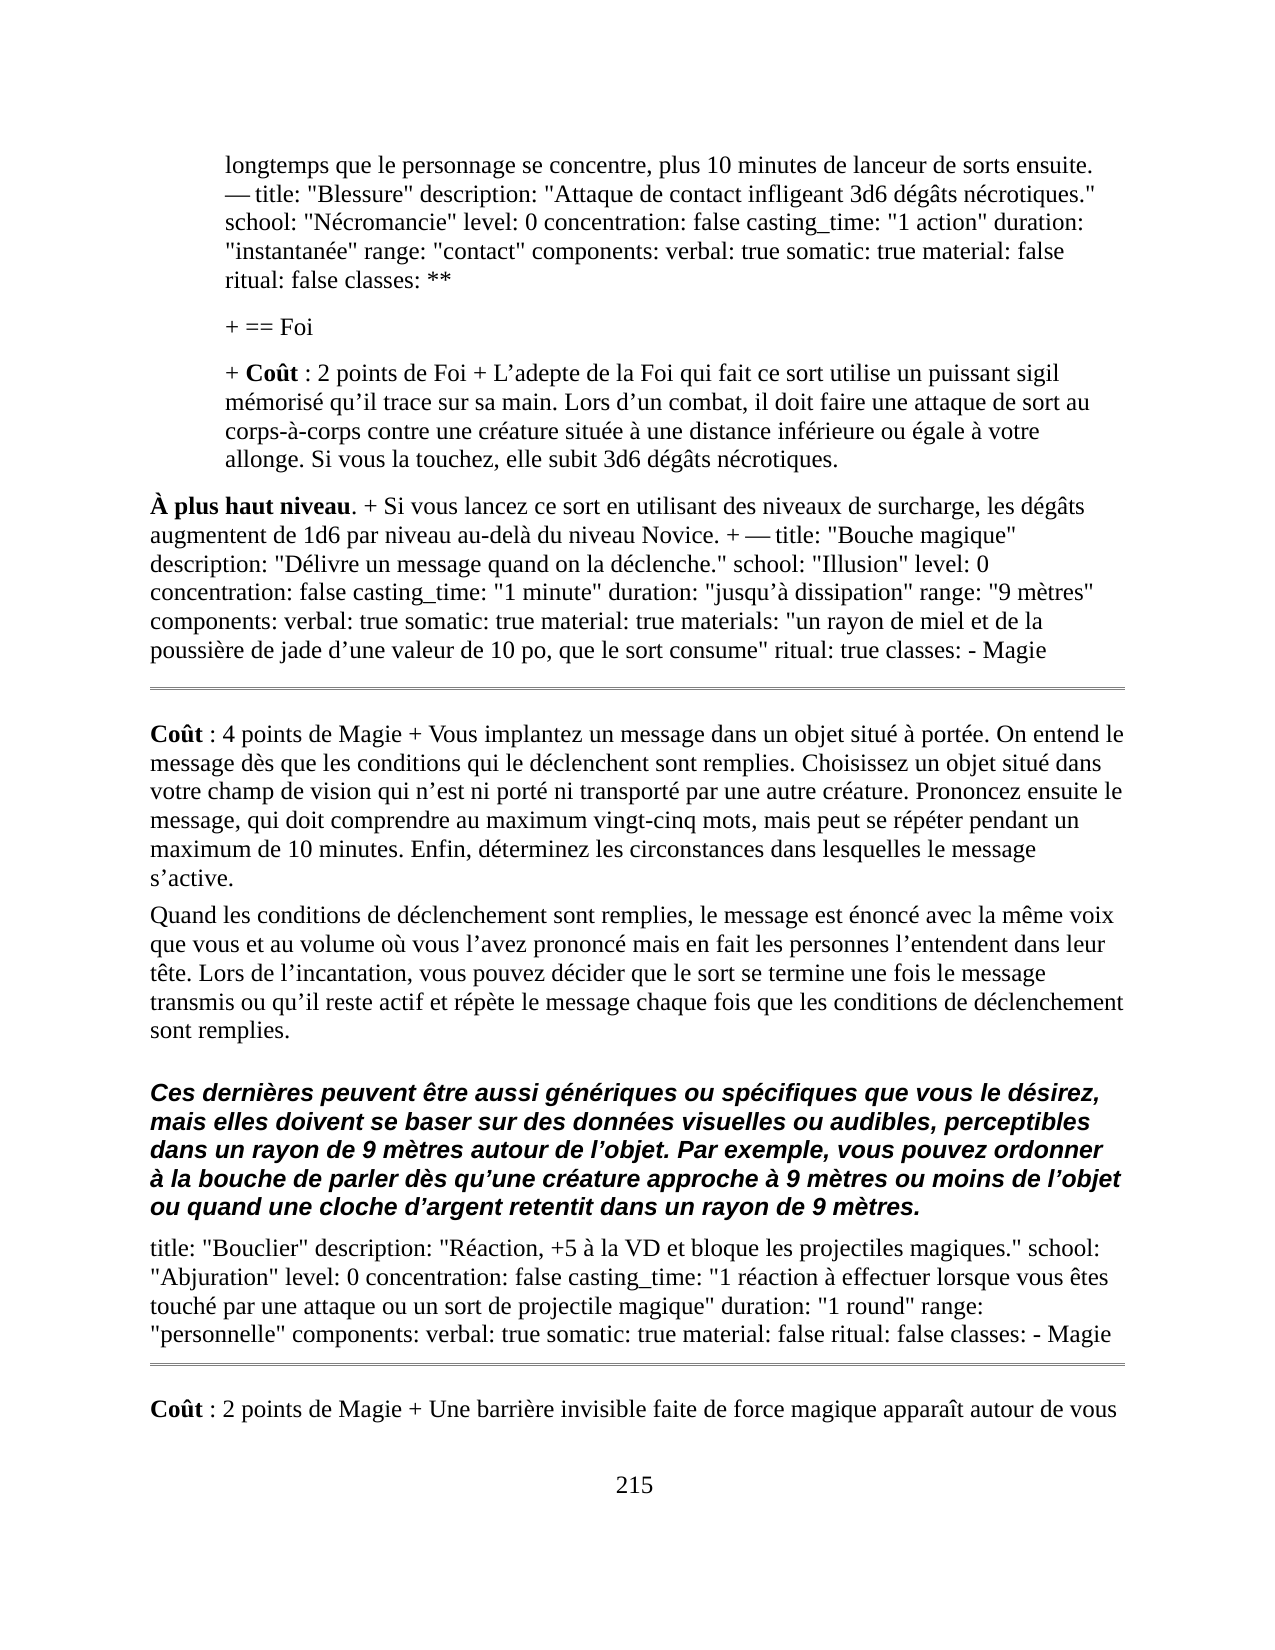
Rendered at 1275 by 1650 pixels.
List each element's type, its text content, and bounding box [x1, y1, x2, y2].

text À plus haut niveau. + Si vous lancez ce sort en utilisant des niveaux de surcharge, les dégâts augmentent de 1d6 par niveau au-delà du niveau Novice. + — title: "Bouche magique" description: "Délivre un message quand on la déclenche." school: "Illusion" level: 0 concentration: false casting_time: "1 minute" duration: "jusqu’à dissipation" range: "9 mètres" components: verbal: true somatic: true material: true materials: "un rayon de miel et de la poussière de jade d’une valeur de 10 po, que le sort consume" ritual: true classes: - Magie [150, 491, 1125, 664]
list + == Foi [187, 312, 1125, 340]
subtitle Ces dernières peuvent être aussi génériques ou spécifiques que vous le désirez, mais elles doivent se baser sur des données visuelles ou audibles, perceptibles dans un rayon de 9 mètres autour de l’objet. Par exemple, vous pouvez ordonner à la bouche de parler dès qu’une créature approche à 9 mètres ou moins de l’objet ou quand une cloche d’argent retentit dans un rayon de 9 mètres. [150, 1078, 1125, 1221]
text title: "Bouclier" description: "Réaction, +5 à la VD et bloque les projectiles magiques." school: "Abjuration" level: 0 concentration: false casting_time: "1 réaction à effectuer lorsque vous êtes touché par une attaque ou un sort de projectile magique" duration: "1 round" range: "personnelle" components: verbal: true somatic: true material: false ritual: false classes: - Magie [150, 1233, 1125, 1348]
list + Coût : 2 points de Foi + L’adepte de la Foi qui fait ce sort utilise un puissant sigil mémorisé qu’il trace sur sa main. Lors d’un combat, il doit faire une attaque de sort au corps-à-corps contre une créature située à une distance inférieure ou égale à votre allonge. Si vous la touchez, elle subit 3d6 dégâts nécrotiques. [187, 358, 1125, 473]
text Quand les conditions de déclenchement sont remplies, le message est énoncé avec la même voix que vous et au volume où vous l’avez prononcé mais en fait les personnes l’entendent dans leur tête. Lors de l’incantation, vous pouvez décider que le sort se termine une fois le message transmis ou qu’il reste actif et répète le message chaque fois que les conditions de déclenchement sont remplies. [150, 900, 1125, 1044]
text Coût : 4 points de Magie + Vous implantez un message dans un objet situé à portée. On entend le message dès que les conditions qui le déclenchent sont remplies. Choisissez un objet situé dans votre champ de vision qui n’est ni porté ni transporté par une autre créature. Prononcez ensuite le message, qui doit comprendre au maximum vingt-cinq mots, mais peut se répéter pendant un maximum de 10 minutes. Enfin, déterminez les circonstances dans lesquelles le message s’active. [150, 719, 1125, 891]
list longtemps que le personnage se concentre, plus 10 minutes de lanceur de sorts ensuite. — title: "Blessure" description: "Attaque de contact infligeant 3d6 dégâts nécrotiques." school: "Nécromancie" level: 0 concentration: false casting_time: "1 action" duration: "instantanée" range: "contact" components: verbal: true somatic: true material: false ritual: false classes: ** [187, 150, 1125, 294]
text Coût : 2 points de Magie + Une barrière invisible faite de force magique apparaît autour de vous [150, 1394, 1125, 1423]
